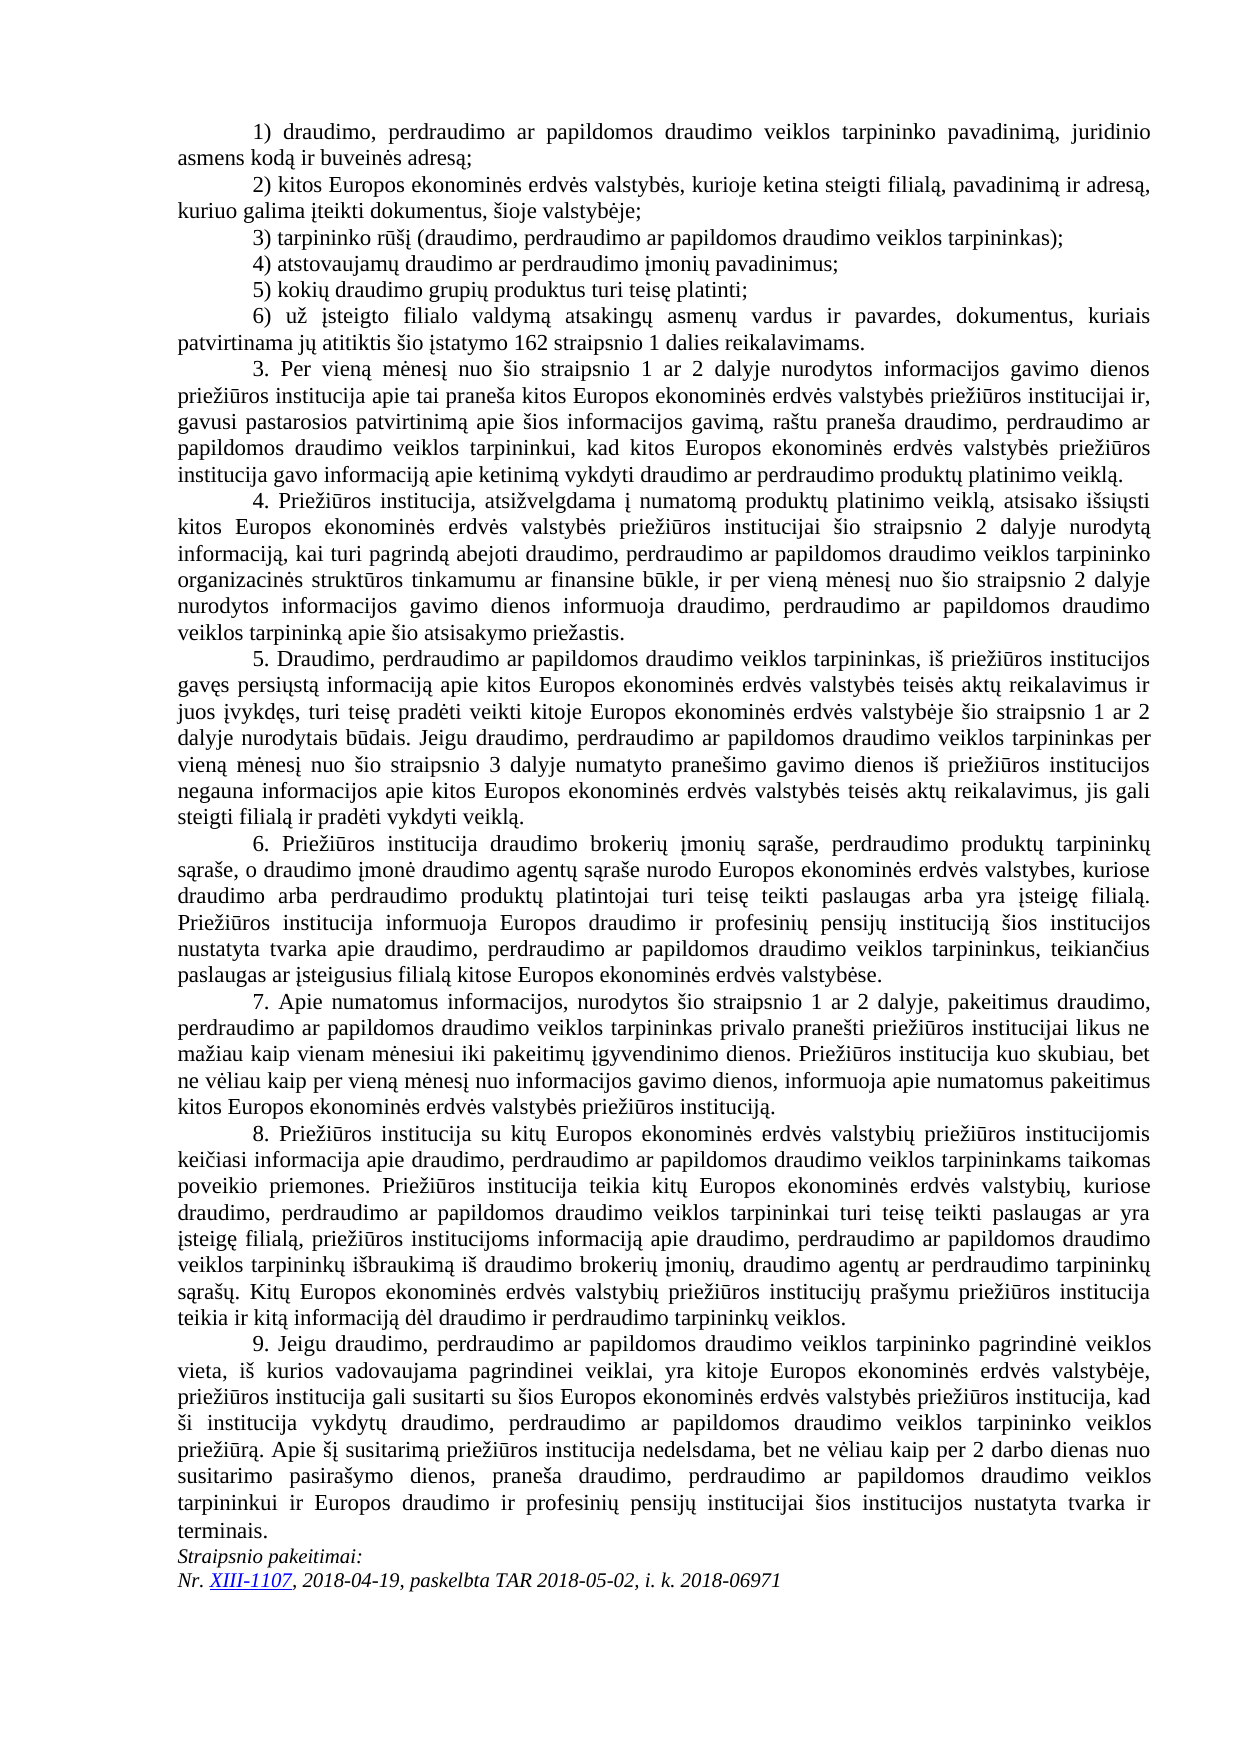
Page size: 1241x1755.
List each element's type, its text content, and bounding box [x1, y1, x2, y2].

text 8. Priežiūros institucija su kitų Europos ekonominės erdvės valstybių priežiūros institucijomis keičiasi informacija apie draudimo, perdraudimo ar papildomos draudimo veiklos tarpininkams taikomas poveikio priemones. Priežiūros institucija teikia kitų Europos ekonominės erdvės valstybių, kuriose draudimo, perdraudimo ar papildomos draudimo veiklos tarpininkai turi teisę teikti paslaugas ar yra įsteigę filialą, priežiūros institucijoms informaciją apie draudimo, perdraudimo ar papildomos draudimo veiklos tarpininkų išbraukimą iš draudimo brokerių įmonių, draudimo agentų ar perdraudimo tarpininkų sąrašų. Kitų Europos ekonominės erdvės valstybių priežiūros institucijų prašymu priežiūros institucija teikia ir kitą informaciją dėl draudimo ir perdraudimo tarpininkų veiklos. [177, 1119, 1152, 1330]
text 7. Apie numatomus informacijos, nurodytos šio straipsnio 1 ar 2 dalyje, pakeitimus draudimo, perdraudimo ar papildomos draudimo veiklos tarpininkas privalo pranešti priežiūros institucijai likus ne mažiau kaip vienam mėnesiui iki pakeitimų įgyvendinimo dienos. Priežiūros institucija kuo skubiau, bet ne vėliau kaip per vieną mėnesį nuo informacijos gavimo dienos, informuoja apie numatomus pakeitimus kitos Europos ekonominės erdvės valstybės priežiūros instituciją. [177, 988, 1152, 1119]
text 5. Draudimo, perdraudimo ar papildomos draudimo veiklos tarpininkas, iš priežiūros institucijos gavęs persiųstą informaciją apie kitos Europos ekonominės erdvės valstybės teisės aktų reikalavimus ir juos įvykdęs, turi teisę pradėti veikti kitoje Europos ekonominės erdvės valstybėje šio straipsnio 1 ar 2 dalyje nurodytais būdais. Jeigu draudimo, perdraudimo ar papildomos draudimo veiklos tarpininkas per vieną mėnesį nuo šio straipsnio 3 dalyje numatyto pranešimo gavimo dienos iš priežiūros institucijos negauna informacijos apie kitos Europos ekonominės erdvės valstybės teisės aktų reikalavimus, jis gali steigti filialą ir pradėti vykdyti veiklą. [177, 645, 1152, 830]
text Straipsnio pakeitimai: [177, 1544, 1152, 1568]
text 5) kokių draudimo grupių produktus turi teisę platinti; [177, 276, 1152, 303]
text 9. Jeigu draudimo, perdraudimo ar papildomos draudimo veiklos tarpininko pagrindinė veiklos vieta, iš kurios vadovaujama pagrindinei veiklai, yra kitoje Europos ekonominės erdvės valstybėje, priežiūros institucija gali susitarti su šios Europos ekonominės erdvės valstybės priežiūros institucija, kad ši institucija vykdytų draudimo, perdraudimo ar papildomos draudimo veiklos tarpininko veiklos priežiūrą. Apie šį susitarimą priežiūros institucija nedelsdama, bet ne vėliau kaip per 2 darbo dienas nuo susitarimo pasirašymo dienos, praneša draudimo, perdraudimo ar papildomos draudimo veiklos tarpininkui ir Europos draudimo ir profesinių pensijų institucijai šios institucijos nustatyta tvarka ir terminais. [177, 1330, 1152, 1544]
text 2) kitos Europos ekonominės erdvės valstybės, kurioje ketina steigti filialą, pavadinimą ir adresą, kuriuo galima įteikti dokumentus, šioje valstybėje; [177, 171, 1152, 223]
text 1) draudimo, perdraudimo ar papildomos draudimo veiklos tarpininko pavadinimą, juridinio asmens kodą ir buveinės adresą; [177, 118, 1152, 171]
text Nr. XIII-1107, 2018-04-19, paskelbta TAR 2018-05-02, i. k. 2018-06971 [177, 1568, 1152, 1592]
text 6. Priežiūros institucija draudimo brokerių įmonių sąraše, perdraudimo produktų tarpininkų sąraše, o draudimo įmonė draudimo agentų sąraše nurodo Europos ekonominės erdvės valstybes, kuriose draudimo arba perdraudimo produktų platintojai turi teisę teikti paslaugas arba yra įsteigę filialą. Priežiūros institucija informuoja Europos draudimo ir profesinių pensijų instituciją šios institucijos nustatyta tvarka apie draudimo, perdraudimo ar papildomos draudimo veiklos tarpininkus, teikiančius paslaugas ar įsteigusius filialą kitose Europos ekonominės erdvės valstybėse. [177, 830, 1152, 988]
text 3) tarpininko rūšį (draudimo, perdraudimo ar papildomos draudimo veiklos tarpininkas); [177, 223, 1152, 250]
text 4. Priežiūros institucija, atsižvelgdama į numatomą produktų platinimo veiklą, atsisako išsiųsti kitos Europos ekonominės erdvės valstybės priežiūros institucijai šio straipsnio 2 dalyje nurodytą informaciją, kai turi pagrindą abejoti draudimo, perdraudimo ar papildomos draudimo veiklos tarpininko organizacinės struktūros tinkamumu ar finansine būkle, ir per vieną mėnesį nuo šio straipsnio 2 dalyje nurodytos informacijos gavimo dienos informuoja draudimo, perdraudimo ar papildomos draudimo veiklos tarpininką apie šio atsisakymo priežastis. [177, 487, 1152, 645]
text 3. Per vieną mėnesį nuo šio straipsnio 1 ar 2 dalyje nurodytos informacijos gavimo dienos priežiūros institucija apie tai praneša kitos Europos ekonominės erdvės valstybės priežiūros institucijai ir, gavusi pastarosios patvirtinimą apie šios informacijos gavimą, raštu praneša draudimo, perdraudimo ar papildomos draudimo veiklos tarpininkui, kad kitos Europos ekonominės erdvės valstybės priežiūros institucija gavo informaciją apie ketinimą vykdyti draudimo ar perdraudimo produktų platinimo veiklą. [177, 355, 1152, 487]
text 6) už įsteigto filialo valdymą atsakingų asmenų vardus ir pavardes, dokumentus, kuriais patvirtinama jų atitiktis šio įstatymo 162 straipsnio 1 dalies reikalavimams. [177, 303, 1152, 355]
text 4) atstovaujamų draudimo ar perdraudimo įmonių pavadinimus; [177, 250, 1152, 276]
